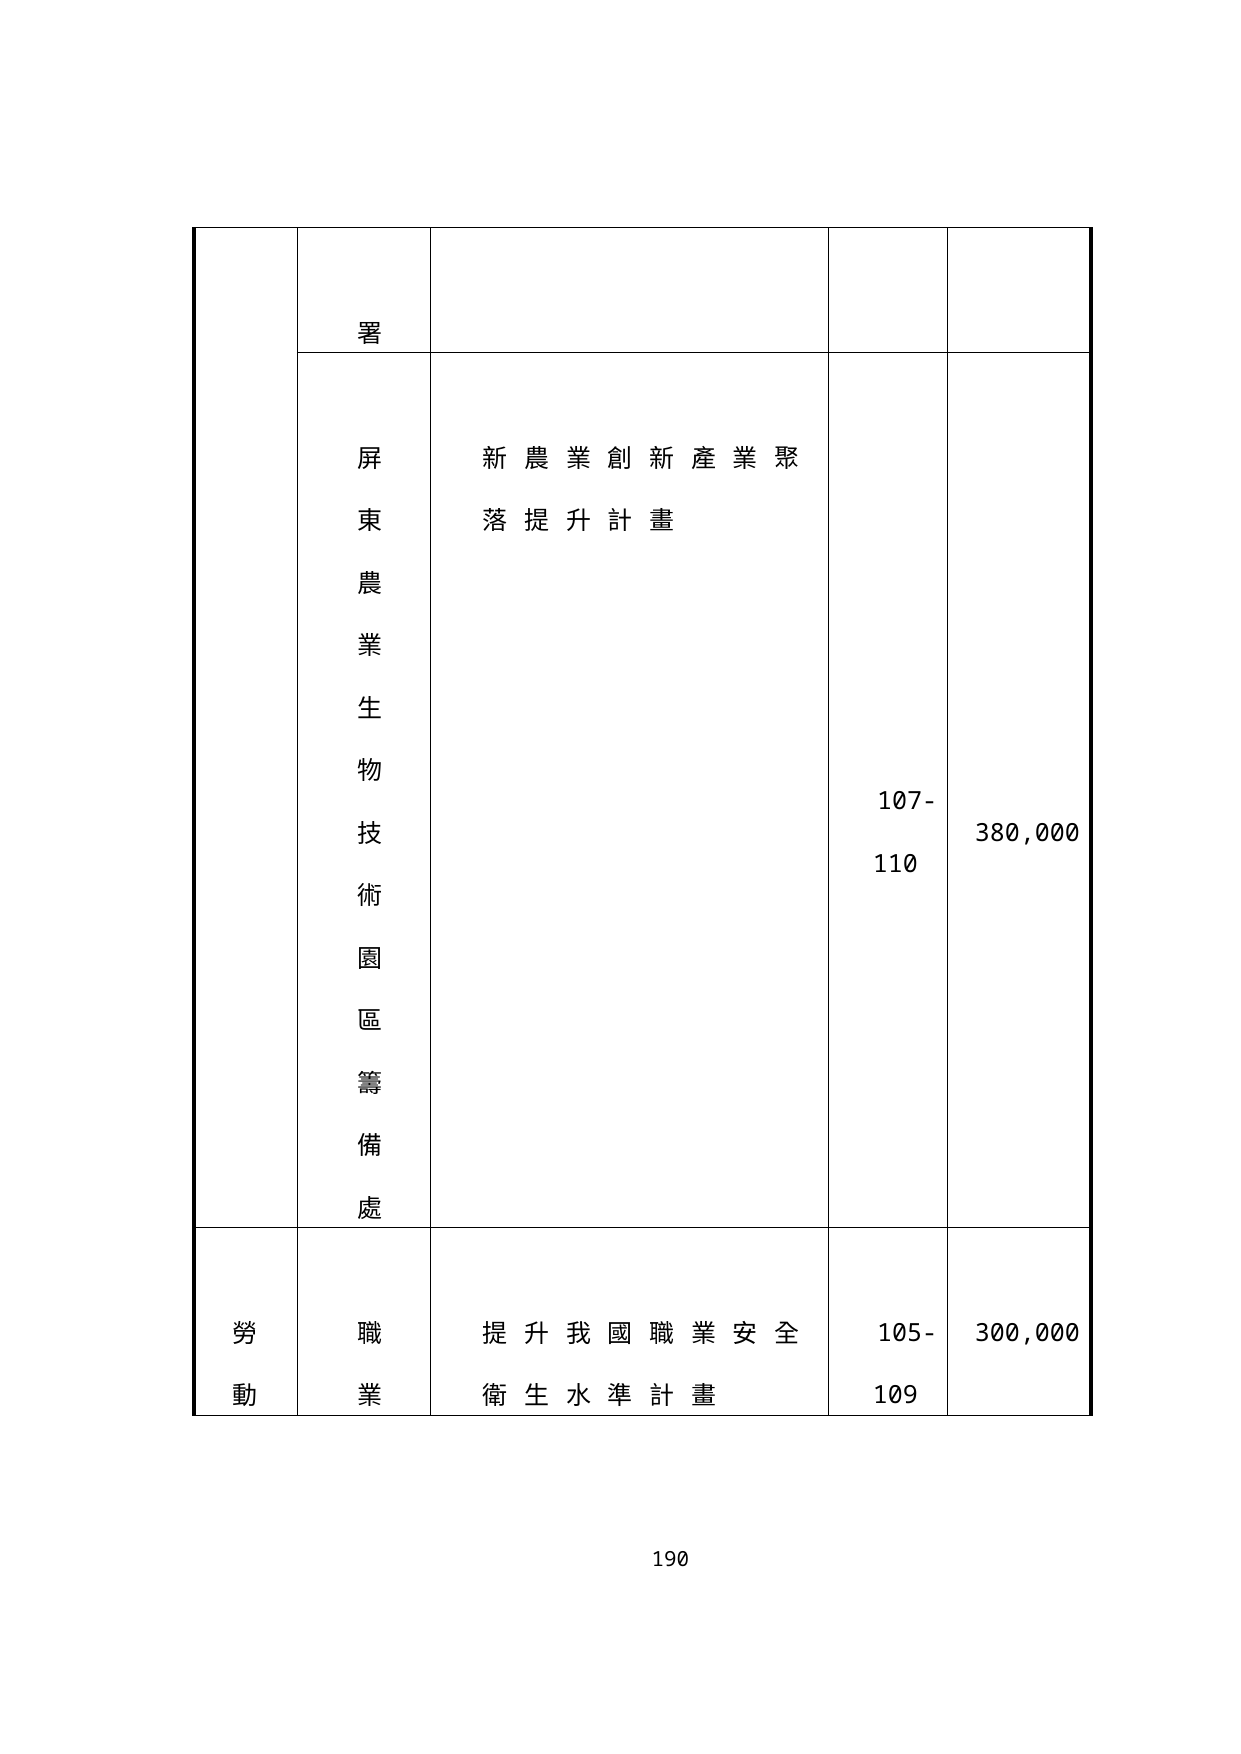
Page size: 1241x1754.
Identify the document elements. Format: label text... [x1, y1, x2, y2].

table_cell 107-110 [829, 353, 947, 1227]
table_cell 署 [298, 228, 430, 352]
table_cell 105-109 [829, 1228, 947, 1415]
table_cell 380,000 [948, 353, 1089, 1227]
table_cell [431, 228, 828, 352]
table_cell 屏東農業生物技術園區籌備處 [298, 353, 430, 1227]
table_cell [196, 228, 297, 1227]
table_cell 300,000 [948, 1228, 1089, 1415]
table_cell [948, 228, 1089, 352]
table_cell 勞動 [196, 1228, 297, 1415]
table_cell 新農業創新產業聚落提升計畫 [431, 353, 828, 1227]
table_cell [829, 228, 947, 352]
table_cell 提升我國職業安全衛生水準計畫 [431, 1228, 828, 1415]
table_cell 職業 [298, 1228, 430, 1415]
